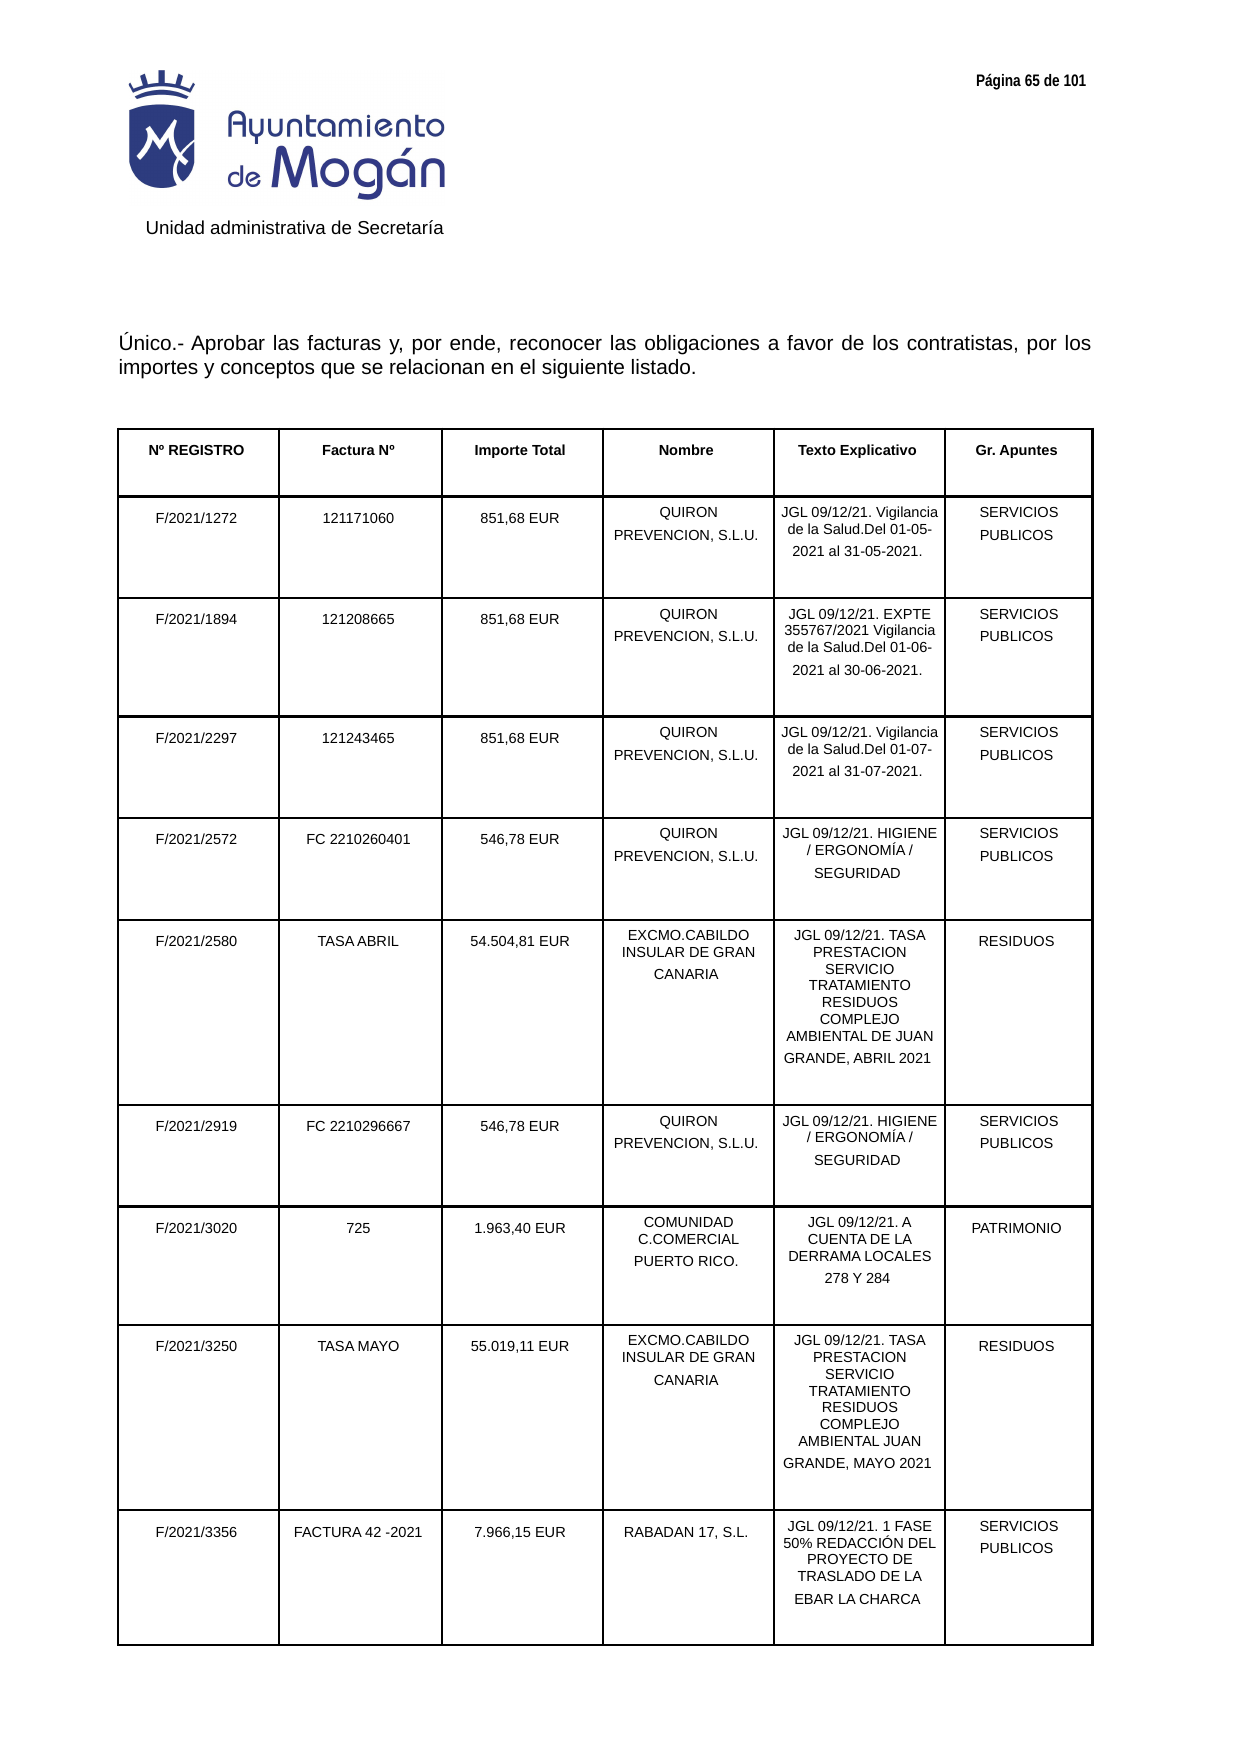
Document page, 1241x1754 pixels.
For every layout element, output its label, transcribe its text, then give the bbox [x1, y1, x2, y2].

table_header Nombre [604, 430, 773, 495]
table_cell F/2021/1894 [119, 599, 278, 715]
table_cell 851,68 EUR [443, 599, 602, 715]
table_cell SERVICIOS PUBLICOS [946, 819, 1091, 918]
picture [128, 70, 445, 206]
table_cell F/2021/2580 [119, 921, 278, 1104]
table_cell RESIDUOS [946, 1326, 1091, 1509]
table_cell 121243465 [280, 718, 441, 817]
table_cell 121171060 [280, 498, 441, 597]
table_cell TASA MAYO [280, 1326, 441, 1509]
table_cell JGL 09/12/21. 1 FASE 50% REDACCIÓN DEL PROYECTO DE TRASLADO DE LA EBAR LA CHARCA [775, 1511, 944, 1644]
table_cell QUIRON PREVENCION, S.L.U. [604, 1106, 773, 1205]
table_header Gr. Apuntes [946, 430, 1091, 495]
table_cell SERVICIOS PUBLICOS [946, 498, 1091, 597]
table_cell JGL 09/12/21. TASA PRESTACION SERVICIO TRATAMIENTO RESIDUOS COMPLEJO AMBIENTAL JUAN GRANDE, MAYO 2021 [775, 1326, 944, 1509]
table_cell JGL 09/12/21. TASA PRESTACION SERVICIO TRATAMIENTO RESIDUOS COMPLEJO AMBIENTAL DE JUAN GRANDE, ABRIL 2021 [775, 921, 944, 1104]
table_cell 55.019,11 EUR [443, 1326, 602, 1509]
table_cell JGL 09/12/21. A CUENTA DE LA DERRAMA LOCALES 278 Y 284 [775, 1208, 944, 1324]
table_cell 54.504,81 EUR [443, 921, 602, 1104]
table_header Factura Nº [280, 430, 441, 495]
table_cell RABADAN 17, S.L. [604, 1511, 773, 1644]
table_cell JGL 09/12/21. HIGIENE / ERGONOMÍA / SEGURIDAD [775, 1106, 944, 1205]
table_cell F/2021/3020 [119, 1208, 278, 1324]
table_header Texto Explicativo [775, 430, 944, 495]
table_cell 851,68 EUR [443, 498, 602, 597]
table_cell JGL 09/12/21. Vigilancia de la Salud.Del 01-07-2021 al 31-07-2021. [775, 718, 944, 817]
table_cell JGL 09/12/21. Vigilancia de la Salud.Del 01-05-2021 al 31-05-2021. [775, 498, 944, 597]
table_cell SERVICIOS PUBLICOS [946, 1511, 1091, 1644]
table_header Nº REGISTRO [119, 430, 278, 495]
table_cell QUIRON PREVENCION, S.L.U. [604, 819, 773, 918]
table_cell EXCMO.CABILDO INSULAR DE GRAN CANARIA [604, 1326, 773, 1509]
table_cell SERVICIOS PUBLICOS [946, 1106, 1091, 1205]
table_cell PATRIMONIO [946, 1208, 1091, 1324]
table_cell QUIRON PREVENCION, S.L.U. [604, 498, 773, 597]
table_cell FC 2210260401 [280, 819, 441, 918]
table_cell QUIRON PREVENCION, S.L.U. [604, 718, 773, 817]
table_cell 546,78 EUR [443, 1106, 602, 1205]
table_cell F/2021/3250 [119, 1326, 278, 1509]
table_cell JGL 09/12/21. EXPTE 355767/2021 Vigilancia de la Salud.Del 01-06-2021 al 30-06-2021. [775, 599, 944, 715]
table_cell SERVICIOS PUBLICOS [946, 599, 1091, 715]
table_cell 1.963,40 EUR [443, 1208, 602, 1324]
table_cell JGL 09/12/21. HIGIENE / ERGONOMÍA / SEGURIDAD [775, 819, 944, 918]
table_cell 725 [280, 1208, 441, 1324]
table_cell QUIRON PREVENCION, S.L.U. [604, 599, 773, 715]
table_header Importe Total [443, 430, 602, 495]
table_cell RESIDUOS [946, 921, 1091, 1104]
table_cell FACTURA 42 -2021 [280, 1511, 441, 1644]
table_cell F/2021/3356 [119, 1511, 278, 1644]
table_cell TASA ABRIL [280, 921, 441, 1104]
table_cell 121208665 [280, 599, 441, 715]
table_cell F/2021/2572 [119, 819, 278, 918]
table_cell 7.966,15 EUR [443, 1511, 602, 1644]
table_cell SERVICIOS PUBLICOS [946, 718, 1091, 817]
text Único.- Aprobar las facturas y, por ende, reconocer las obligaciones a favor de los contratistas, por los importes y conceptos que se relacionan en el siguiente listado. [118, 331, 1092, 378]
table_cell F/2021/1272 [119, 498, 278, 597]
table_cell FC 2210296667 [280, 1106, 441, 1205]
table_cell F/2021/2919 [119, 1106, 278, 1205]
table_cell COMUNIDAD C.COMERCIAL PUERTO RICO. [604, 1208, 773, 1324]
table_cell 851,68 EUR [443, 718, 602, 817]
table_cell F/2021/2297 [119, 718, 278, 817]
table_cell 546,78 EUR [443, 819, 602, 918]
table_cell EXCMO.CABILDO INSULAR DE GRAN CANARIA [604, 921, 773, 1104]
